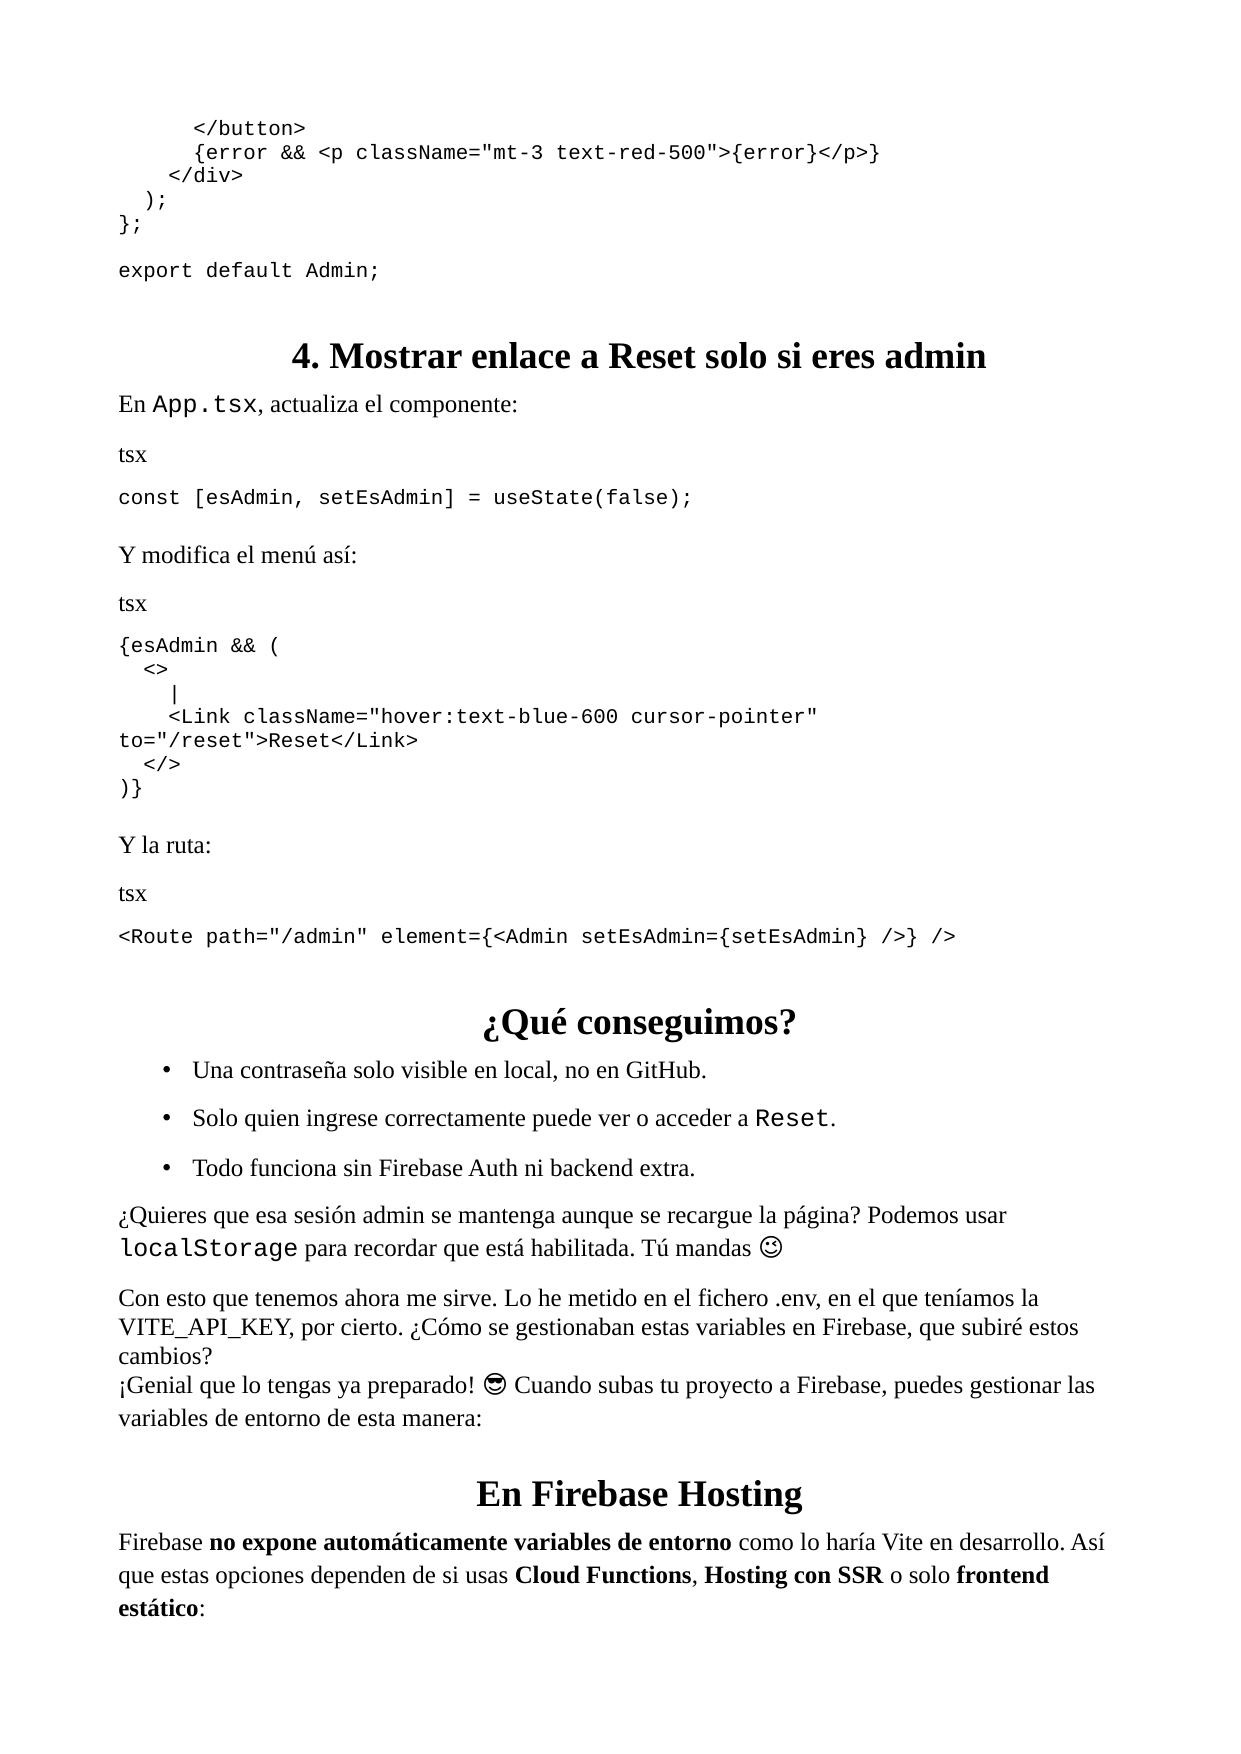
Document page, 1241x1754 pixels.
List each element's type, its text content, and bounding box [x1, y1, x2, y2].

text ); [118, 189, 1122, 213]
text | [118, 683, 1122, 706]
text <Link className="hover:text-blue-600 cursor-pointer" to="/reset">Reset</Link> [118, 706, 1122, 754]
text Con esto que tenemos ahora me sirve. Lo he metido en el fichero .env, en el que teníamos la VITE_API_KEY, por cierto. ¿Cómo se gestionaban estas variables en Firebase, que subiré estos cambios? [118, 1283, 1122, 1370]
text En App.tsx, actualiza el componente: [118, 389, 1122, 420]
list Una contraseña solo visible en local, no en GitHub. [162, 1055, 1122, 1084]
text tsx [118, 439, 1122, 468]
text export default Admin; [118, 260, 1122, 284]
text <Route path="/admin" element={<Admin setEsAdmin={setEsAdmin} />} /> [118, 926, 1122, 949]
text )} [118, 777, 1122, 801]
text tsx [118, 878, 1122, 907]
text {error && <p className="mt-3 text-red-500">{error}</p>} [118, 142, 1122, 165]
list Solo quien ingrese correctamente puede ver o acceder a Reset. [162, 1103, 1122, 1134]
text </> [118, 754, 1122, 777]
subtitle ✨ ¿Qué conseguimos? [118, 1000, 1122, 1043]
subtitle 🧭 4. Mostrar enlace a Reset solo si eres admin [118, 334, 1122, 377]
text </button> [118, 118, 1122, 142]
text Firebase no expone automáticamente variables de entorno como lo haría Vite en desarrollo. Así que estas opciones dependen de si usas Cloud Functions, Hosting con SSR o solo frontend estático: [118, 1527, 1122, 1622]
text </div> [118, 165, 1122, 189]
text ¿Quieres que esa sesión admin se mantenga aunque se recargue la página? Podemos usar localStorage para recordar que está habilitada. Tú mandas 😉 [118, 1201, 1122, 1264]
list Todo funciona sin Firebase Auth ni backend extra. [162, 1153, 1122, 1182]
text Y modifica el menú así: [118, 540, 1122, 569]
text ¡Genial que lo tengas ya preparado! 😎 Cuando subas tu proyecto a Firebase, puedes gestionar las variables de entorno de esta manera: [118, 1370, 1122, 1432]
text Y la ruta: [118, 831, 1122, 859]
text <> [118, 659, 1122, 683]
text const [esAdmin, setEsAdmin] = useState(false); [118, 487, 1122, 511]
text {esAdmin && ( [118, 636, 1122, 659]
text }; [118, 213, 1122, 236]
subtitle 🔧 En Firebase Hosting [118, 1471, 1122, 1514]
text tsx [118, 588, 1122, 617]
